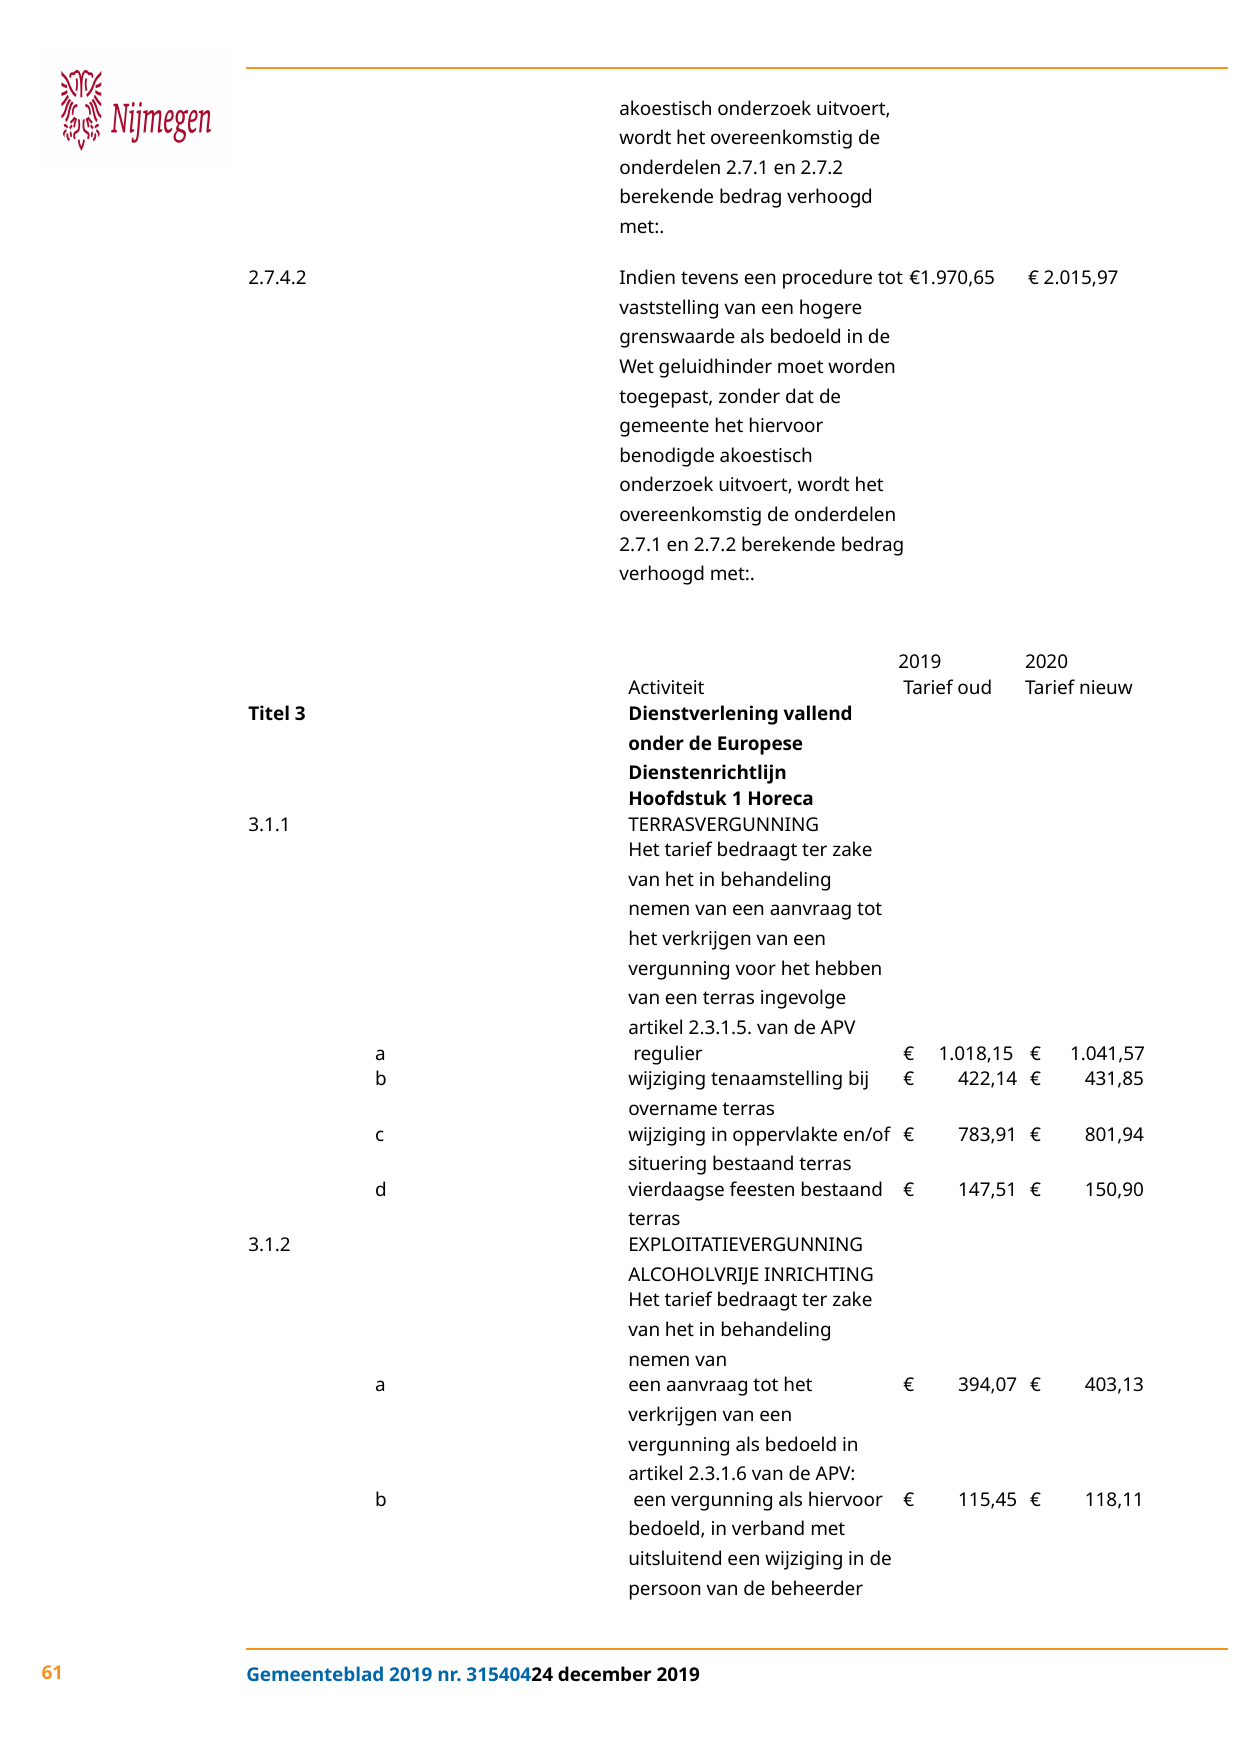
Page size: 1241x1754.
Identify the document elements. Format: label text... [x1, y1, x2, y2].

table_cell Activiteit [628, 674, 898, 700]
table_cell Het tarief bedraagt ter zake van het in behandeling nemen van een aanvraag tot het verkrijgen van een vergunning voor het hebben van een terras ingevolge artikel 2.3.1.5. van de APV [628, 836, 898, 1040]
table_cell [248, 1176, 375, 1231]
table_cell [1028, 95, 1152, 239]
table_cell b [375, 1486, 501, 1601]
table_cell c [375, 1121, 501, 1176]
table_cell [248, 95, 372, 239]
table_cell Het tarief bedraagt ter zake van het in behandeling nemen van [628, 1287, 898, 1372]
table_cell € 394,07 [898, 1372, 1025, 1486]
table_header [248, 649, 375, 674]
table_cell [248, 239, 372, 264]
table_cell [501, 811, 628, 836]
table_cell [248, 674, 375, 700]
table_cell [501, 1287, 628, 1372]
table_header [375, 649, 501, 674]
table_cell [372, 265, 495, 586]
table_cell 2.7.4.2 [248, 265, 372, 586]
table_header 2020 [1025, 649, 1152, 674]
table_cell Tarief nieuw [1025, 674, 1152, 700]
table_cell wijziging in oppervlakte en/of situering bestaand terras [628, 1121, 898, 1176]
table_cell €1.970,65 [904, 265, 1028, 586]
table_cell [501, 700, 628, 785]
table_cell € 1.018,15 [898, 1040, 1025, 1065]
table_cell [375, 1231, 501, 1287]
table_cell [1025, 785, 1152, 811]
table_cell [898, 811, 1025, 836]
table_cell [898, 836, 1025, 1040]
table_cell wijziging tenaamstelling bij overname terras [628, 1065, 898, 1121]
table_cell akoestisch onderzoek uitvoert, wordt het overeenkomstig de onderdelen 2.7.1 en 2.7.2 berekende bedrag verhoogd met:. [619, 95, 904, 239]
table_cell € 115,45 [898, 1486, 1025, 1601]
table_cell [375, 785, 501, 811]
table_cell Tarief oud [898, 674, 1025, 700]
table_cell [1025, 700, 1152, 785]
table_cell [248, 836, 375, 1040]
table_cell regulier [628, 1040, 898, 1065]
table_cell een vergunning als hiervoor bedoeld, in verband met uitsluitend een wijziging in de persoon van de beheerder [628, 1486, 898, 1601]
table_cell 3.1.2 [248, 1231, 375, 1287]
table_cell [375, 1287, 501, 1372]
table_cell [372, 239, 495, 264]
table_cell [248, 785, 375, 811]
table_cell [501, 1372, 628, 1486]
table_cell [501, 1231, 628, 1287]
table_cell [898, 700, 1025, 785]
table_cell [619, 239, 904, 264]
table_cell [904, 95, 1028, 239]
table_cell b [375, 1065, 501, 1121]
table_header [501, 649, 628, 674]
table_cell a [375, 1040, 501, 1065]
table_cell [898, 785, 1025, 811]
table_cell [501, 1065, 628, 1121]
table_cell € 147,51 [898, 1176, 1025, 1231]
picture [41, 47, 231, 172]
table_header [628, 649, 898, 674]
table_cell [495, 95, 619, 239]
table_cell € 150,90 [1025, 1176, 1152, 1231]
table_cell TERRASVERGUNNING [628, 811, 898, 836]
table_cell € 118,11 [1025, 1486, 1152, 1601]
table_cell [501, 1486, 628, 1601]
table_cell Hoofdstuk 1 Horeca [628, 785, 898, 811]
table_cell [1025, 811, 1152, 836]
table_cell Titel 3 [248, 700, 375, 785]
table_cell [1025, 836, 1152, 1040]
table_cell [1025, 1231, 1152, 1287]
table_cell € 422,14 [898, 1065, 1025, 1121]
table_cell [248, 1287, 375, 1372]
table_cell Dienstverlening vallend onder de Europese Dienstenrichtlijn [628, 700, 898, 785]
table_cell € 801,94 [1025, 1121, 1152, 1176]
table_cell [501, 1176, 628, 1231]
table_cell vierdaagse feesten bestaand terras [628, 1176, 898, 1231]
table_cell [375, 836, 501, 1040]
table_cell [248, 1372, 375, 1486]
table_cell € 1.041,57 [1025, 1040, 1152, 1065]
table_cell [501, 836, 628, 1040]
table_cell 3.1.1 [248, 811, 375, 836]
table_cell [898, 1231, 1025, 1287]
table_cell [248, 1121, 375, 1176]
table_cell [501, 674, 628, 700]
table_cell [375, 811, 501, 836]
table_cell [501, 785, 628, 811]
table_cell [501, 1121, 628, 1176]
table_cell € 431,85 [1025, 1065, 1152, 1121]
table_cell [1025, 1287, 1152, 1372]
table_cell een aanvraag tot het verkrijgen van een vergunning als bedoeld in artikel 2.3.1.6 van de APV: [628, 1372, 898, 1486]
table_cell [372, 95, 495, 239]
table_cell [248, 1486, 375, 1601]
table_cell a [375, 1372, 501, 1486]
table_cell [898, 1287, 1025, 1372]
table_cell € 403,13 [1025, 1372, 1152, 1486]
table_cell [248, 1065, 375, 1121]
table_cell [1028, 239, 1152, 264]
table_cell [248, 1040, 375, 1065]
table_cell [375, 700, 501, 785]
table_cell [495, 265, 619, 586]
table_cell Indien tevens een procedure tot vaststelling van een hogere grenswaarde als bedoeld in de Wet geluidhinder moet worden toegepast, zonder dat de gemeente het hiervoor benodigde akoestisch onderzoek uitvoert, wordt het overeenkomstig de onderdelen 2.7.1 en 2.7.2 berekende bedrag verhoogd met:. [619, 265, 904, 586]
table_header 2019 [898, 649, 1025, 674]
table_cell EXPLOITATIEVERGUNNING ALCOHOLVRIJE INRICHTING [628, 1231, 898, 1287]
table_cell € 2.015,97 [1028, 265, 1152, 586]
table_cell € 783,91 [898, 1121, 1025, 1176]
table_cell [495, 239, 619, 264]
table_cell [375, 674, 501, 700]
table_cell [904, 239, 1028, 264]
table_cell [501, 1040, 628, 1065]
table_cell d [375, 1176, 501, 1231]
